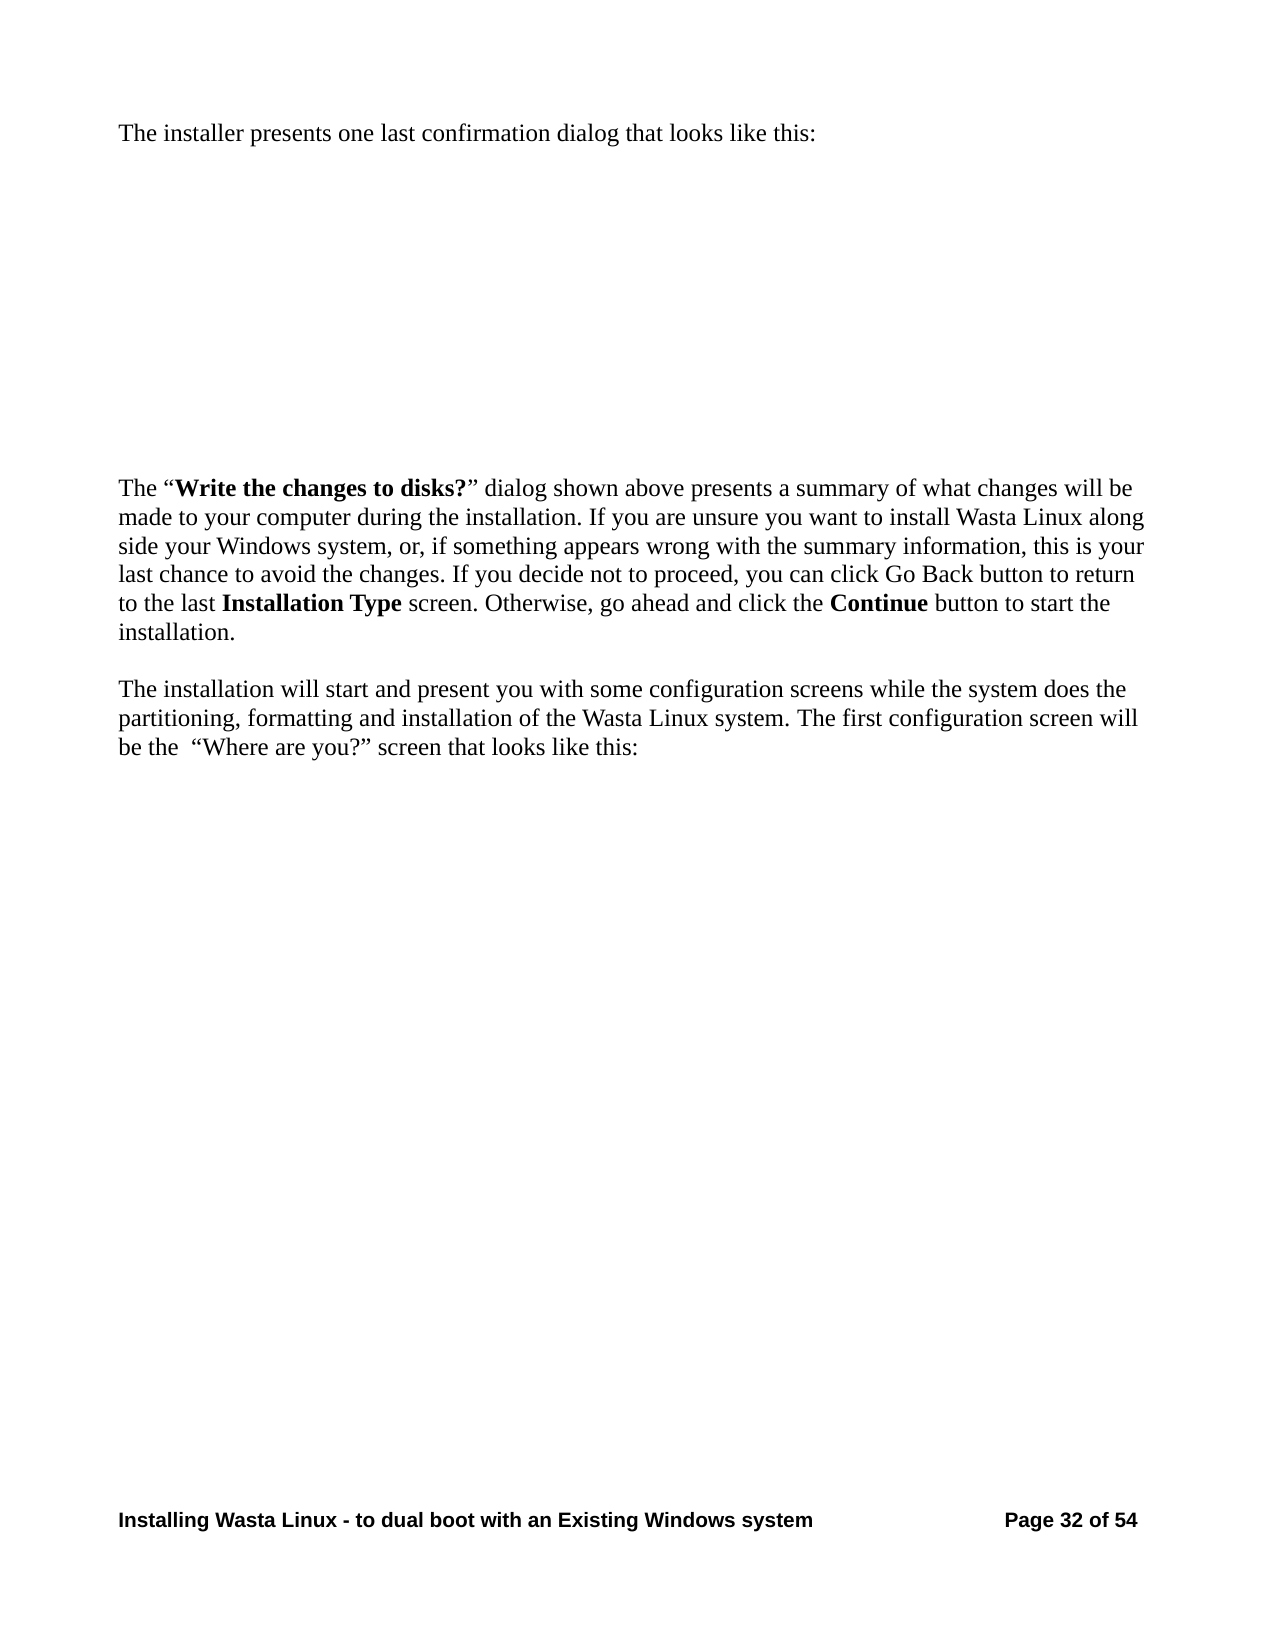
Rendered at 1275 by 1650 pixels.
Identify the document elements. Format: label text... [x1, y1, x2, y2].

text The “Write the changes to disks?” dialog shown above presents a summary of what changes will be made to your computer during the installation. If you are unsure you want to install Wasta Linux along side your Windows system, or, if something appears wrong with the summary information, this is your last chance to avoid the changes. If you decide not to proceed, you can click Go Back button to return to the last Installation Type screen. Otherwise, go ahead and click the Continue button to start the installation. [118, 473, 1157, 646]
text The installer presents one last confirmation dialog that looks like this: [118, 118, 1157, 147]
text The installation will start and present you with some configuration screens while the system does the partitioning, formatting and installation of the Wasta Linux system. The first configuration screen will be the “Where are you?” screen that looks like this: [118, 674, 1157, 761]
